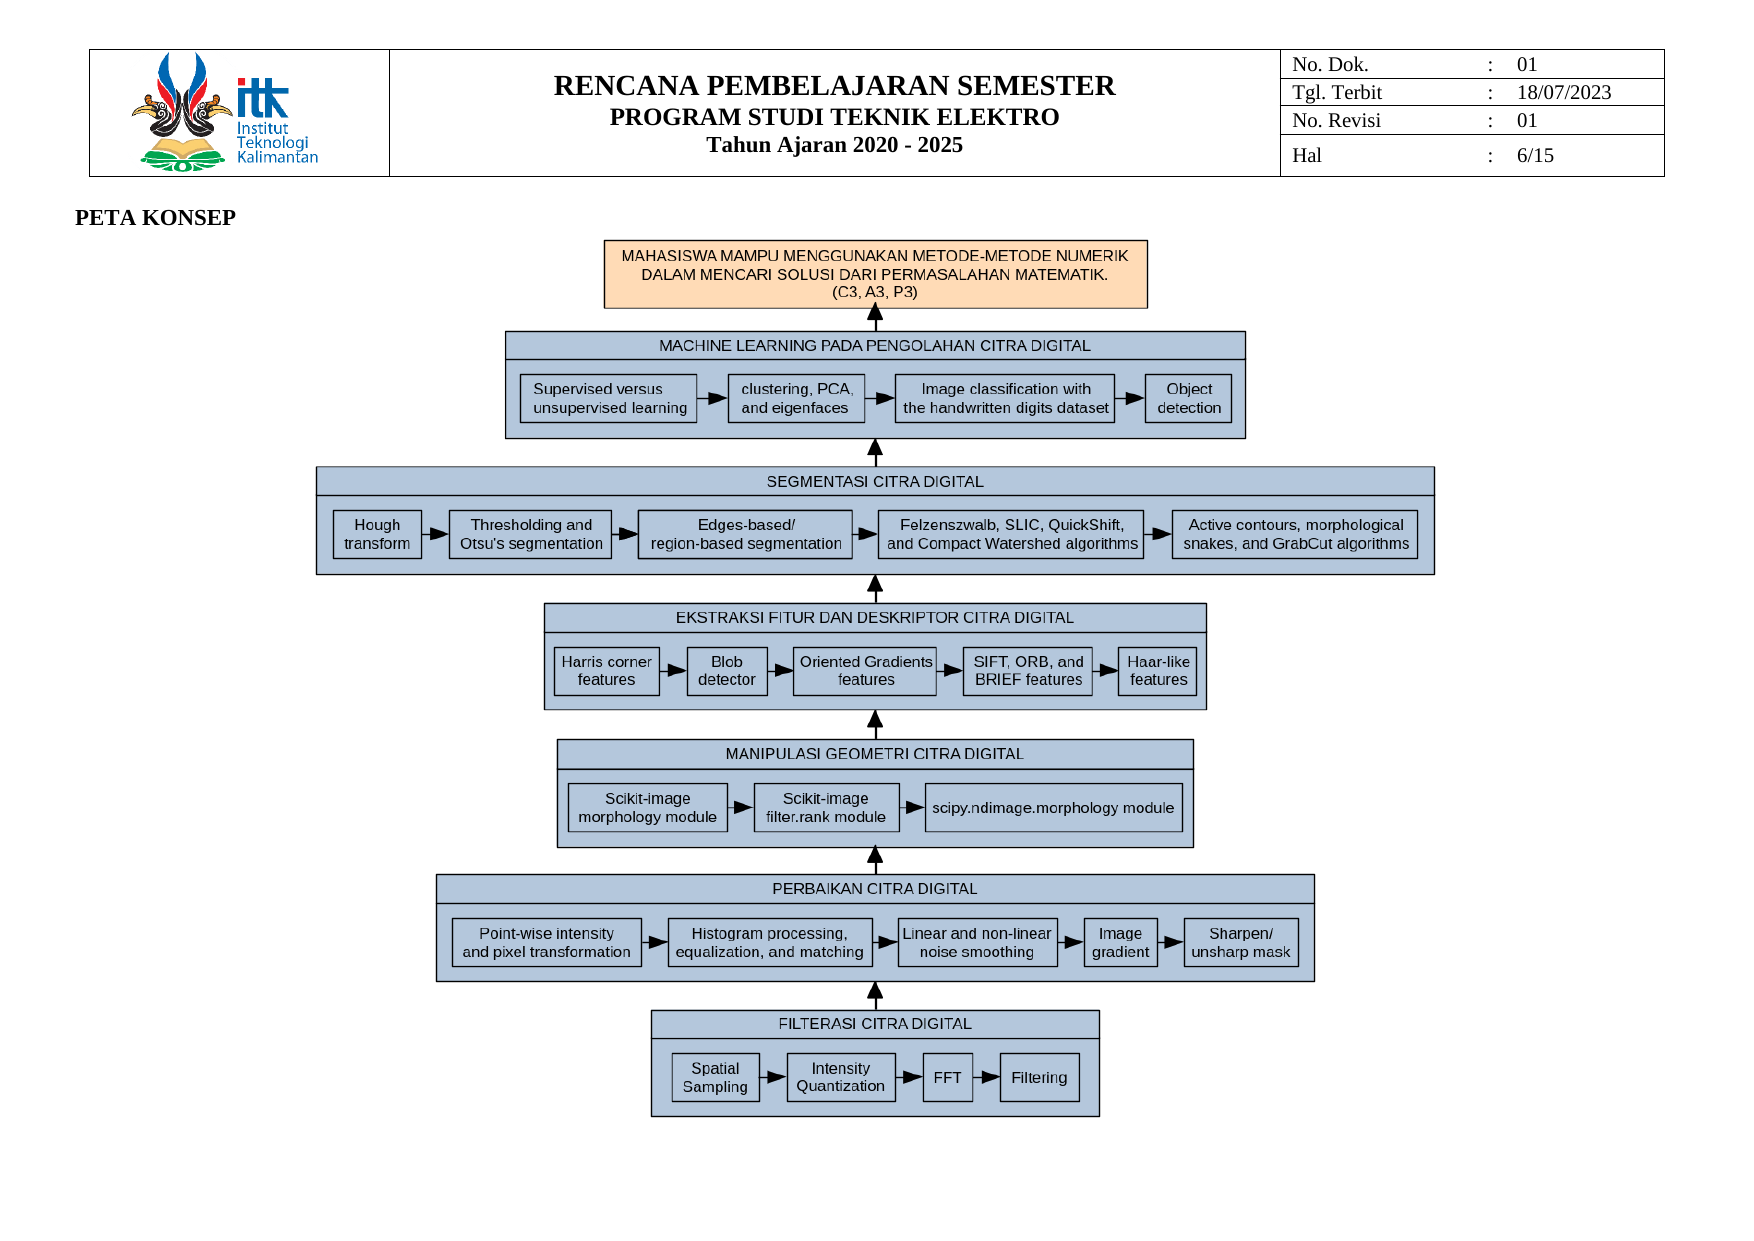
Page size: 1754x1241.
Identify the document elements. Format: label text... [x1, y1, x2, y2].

picture [301, 236, 1453, 1123]
subtitle PETA KONSEP [75, 204, 1679, 230]
picture [127, 50, 322, 176]
